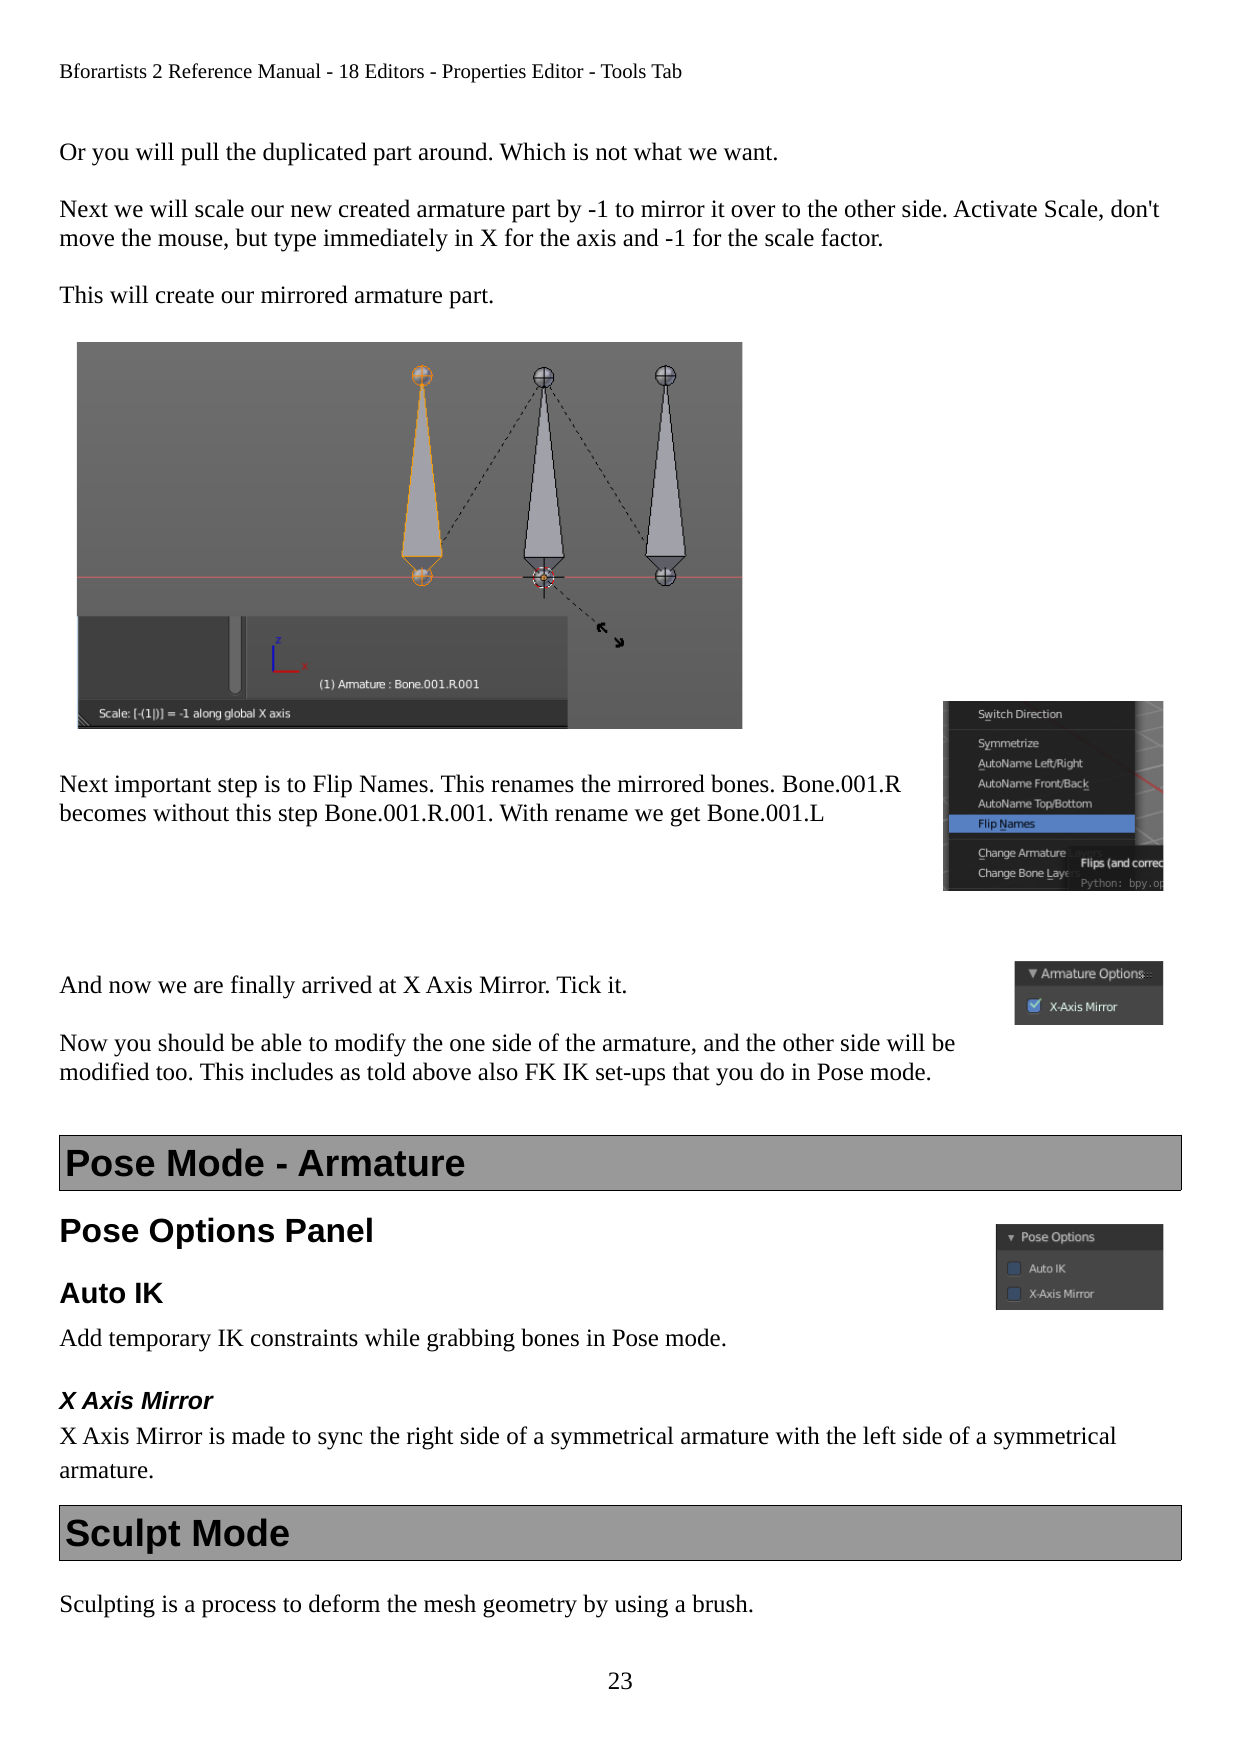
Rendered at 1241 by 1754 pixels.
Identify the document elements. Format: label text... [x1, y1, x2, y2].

picture [995, 1224, 1164, 1310]
text This will create our mirrored armature part. [59, 280, 1181, 309]
table_header Pose Mode - Armature [60, 1136, 1181, 1190]
table_header Sculpt Mode [60, 1506, 1181, 1560]
text Sculpting is a process to deform the mesh geometry by using a brush. [59, 1589, 1181, 1617]
text And now we are finally arrived at X Axis Mirror. Tick it. [59, 970, 1014, 999]
text Next we will scale our new created armature part by -1 to mirror it over to the other side. Activate Scale, don't move the mouse, but type immediately in X for the axis and -1 for the scale factor. [59, 194, 1181, 252]
subtitle Pose Options Panel [59, 1211, 1181, 1249]
text Or you will pull the duplicated part around. Which is not what we want. [59, 137, 1181, 165]
subtitle Auto IK [59, 1276, 995, 1310]
picture [943, 701, 1164, 891]
picture [1014, 961, 1164, 1025]
text Now you should be able to modify the one side of the armature, and the other side will be modified too. This includes as told above also FK IK set-ups that you do in Pose mode. [59, 1028, 1181, 1085]
subtitle [1164, 1276, 1181, 1310]
text Next important step is to Flip Names. This renames the mirrored bones. Bone.001.R becomes without this step Bone.001.R.001. With rename we get Bone.001.L [59, 769, 943, 827]
text X Axis Mirror is made to sync the right side of a symmetrical armature with the left side of a symmetrical armature. [59, 1421, 1181, 1484]
text Add temporary IK constraints while grabbing bones in Pose mode. [59, 1323, 1181, 1351]
picture [76, 342, 743, 729]
subtitle X Axis Mirror [59, 1386, 1181, 1415]
